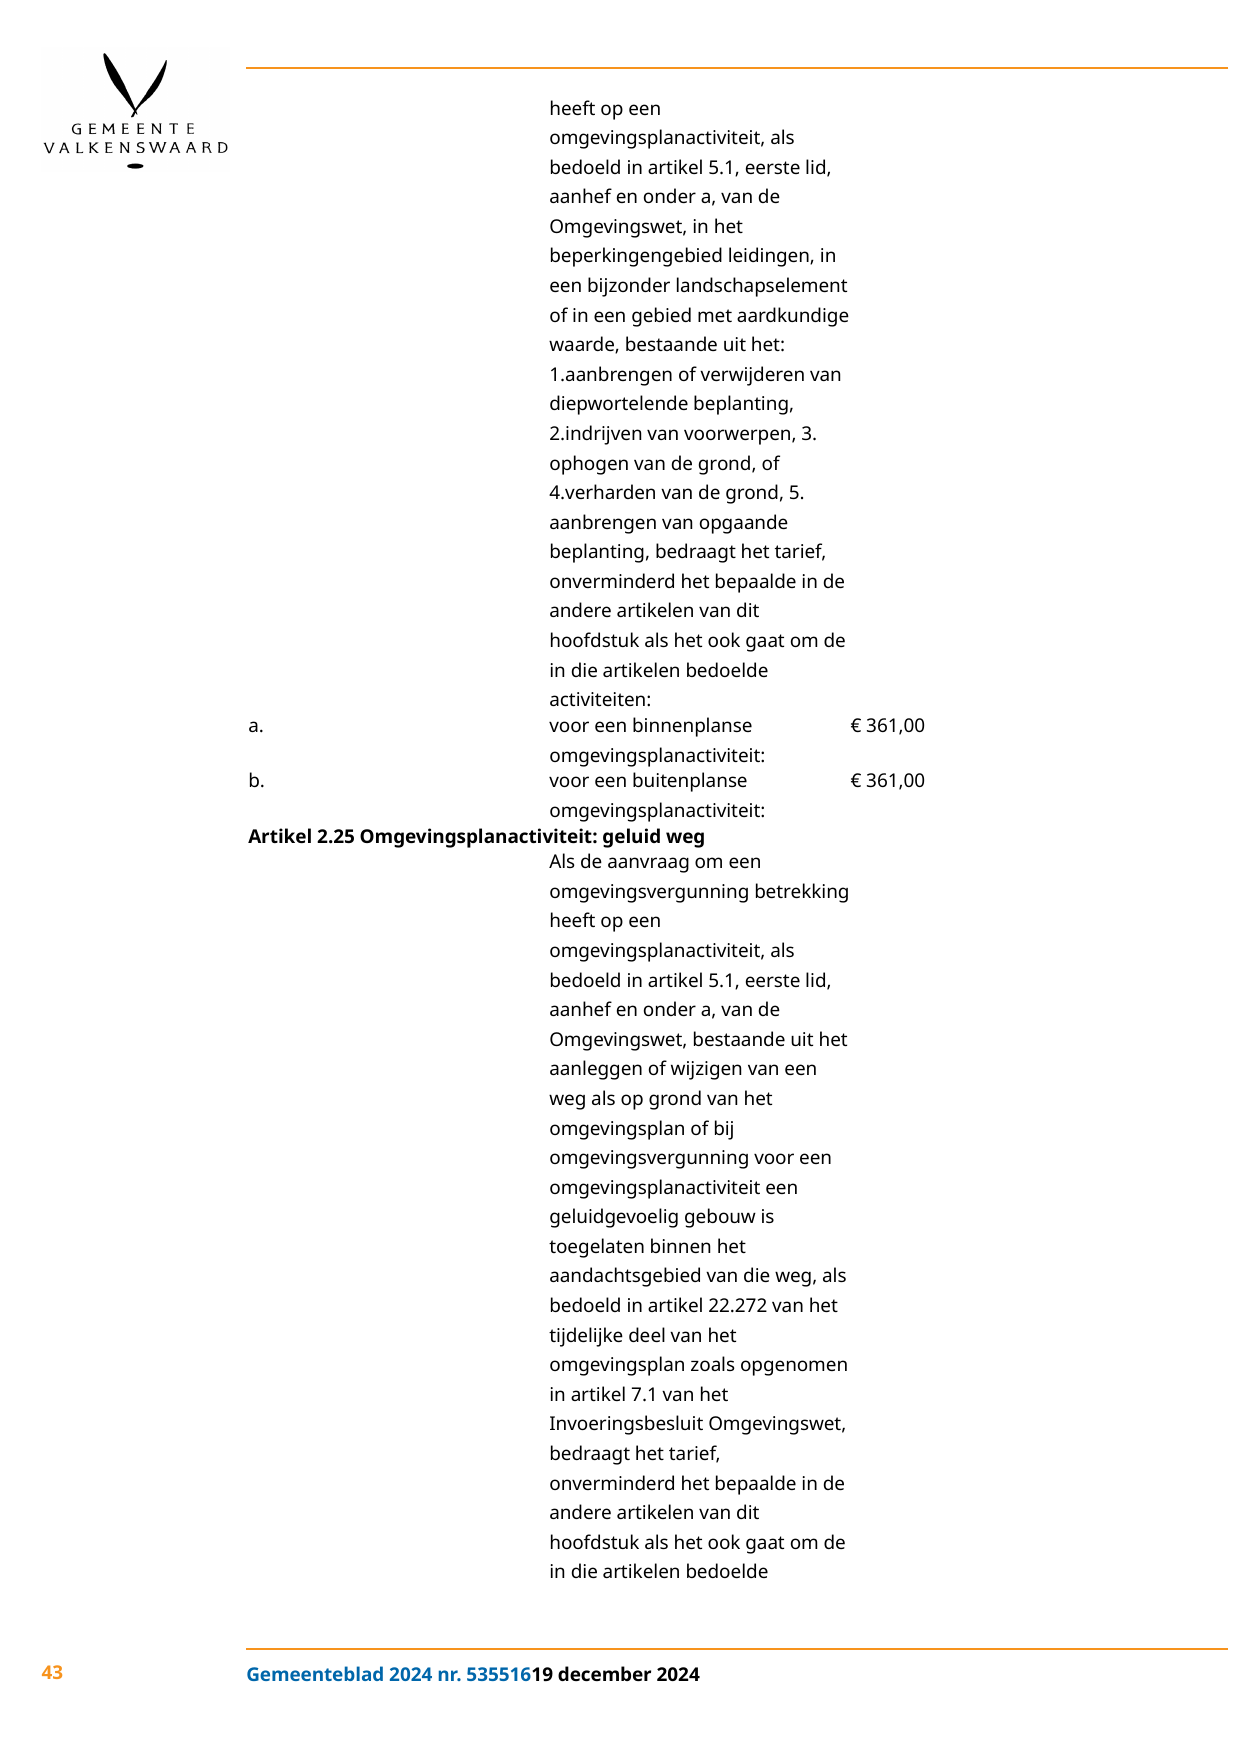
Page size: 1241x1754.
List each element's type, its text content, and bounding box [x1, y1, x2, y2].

table_cell [850, 95, 1152, 712]
table_cell € 361,00 [850, 712, 1152, 767]
table_cell voor een binnenplanse omgevingsplanactiviteit: [549, 712, 850, 767]
table_cell [248, 849, 549, 1584]
table_cell b. [248, 768, 549, 823]
table_cell a. [248, 712, 549, 767]
table_cell [248, 95, 549, 712]
table_cell voor een buitenplanse omgevingsplanactiviteit: [549, 768, 850, 823]
table_cell Als de aanvraag om een omgevingsvergunning betrekking heeft op een omgevingsplanactiviteit, als bedoeld in artikel 5.1, eerste lid, aanhef en onder a, van de Omgevingswet, bestaande uit het aanleggen of wijzigen van een weg als op grond van het omgevingsplan of bij omgevingsvergunning voor een omgevingsplanactiviteit een geluidgevoelig gebouw is toegelaten binnen het aandachtsgebied van die weg, als bedoeld in artikel 22.272 van het tijdelijke deel van het omgevingsplan zoals opgenomen in artikel 7.1 van het Invoeringsbesluit Omgevingswet, bedraagt het tarief, onverminderd het bepaalde in de andere artikelen van dit hoofdstuk als het ook gaat om de in die artikelen bedoelde [549, 849, 850, 1584]
picture [41, 47, 231, 172]
table_cell heeft op een omgevingsplanactiviteit, als bedoeld in artikel 5.1, eerste lid, aanhef en onder a, van de Omgevingswet, in het beperkingengebied leidingen, in een bijzonder landschapselement of in een gebied met aardkundige waarde, bestaande uit het: 1.aanbrengen of verwijderen van diepwortelende beplanting, 2.indrijven van voorwerpen, 3. ophogen van de grond, of 4.verharden van de grond, 5. aanbrengen van opgaande beplanting, bedraagt het tarief, onverminderd het bepaalde in de andere artikelen van dit hoofdstuk als het ook gaat om de in die artikelen bedoelde activiteiten: [549, 95, 850, 712]
table_cell [850, 849, 1152, 1584]
table_cell Artikel 2.25 Omgevingsplanactiviteit: geluid weg [248, 823, 1152, 848]
table_cell € 361,00 [850, 768, 1152, 823]
